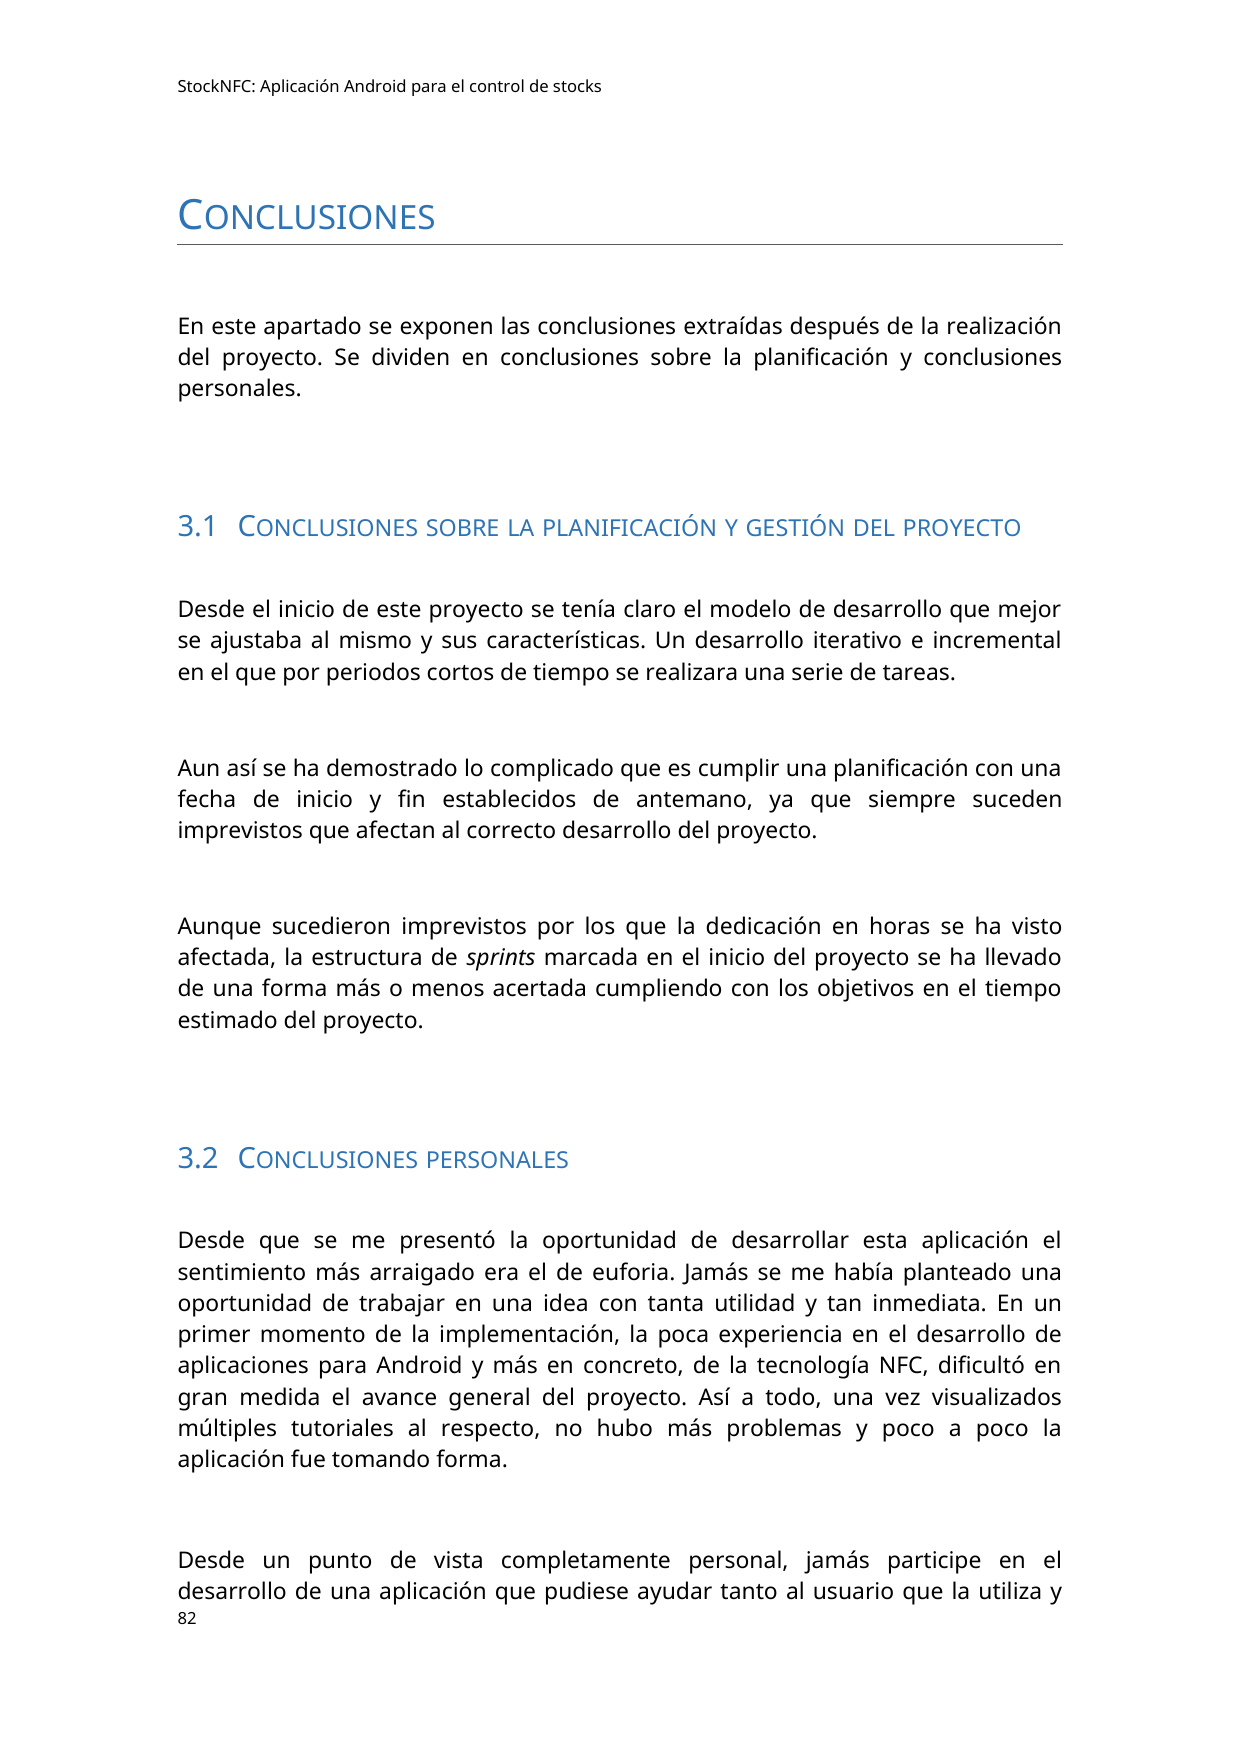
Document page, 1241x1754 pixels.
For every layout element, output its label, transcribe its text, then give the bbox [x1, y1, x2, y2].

subtitle Conclusiones sobre la planificación y gestión del proyecto [177, 506, 1063, 545]
text Aunque sucedieron imprevistos por los que la dedicación en horas se ha visto afectada, la estructura de sprints marcada en el inicio del proyecto se ha llevado de una forma más o menos acertada cumpliendo con los objetivos en el tiempo estimado del proyecto. [177, 910, 1063, 1035]
text Desde que se me presentó la oportunidad de desarrollar esta aplicación el sentimiento más arraigado era el de euforia. Jamás se me había planteado una oportunidad de trabajar en una idea con tanta utilidad y tan inmediata. En un primer momento de la implementación, la poca experiencia en el desarrollo de aplicaciones para Android y más en concreto, de la tecnología NFC, dificultó en gran medida el avance general del proyecto. Así a todo, una vez visualizados múltiples tutoriales al respecto, no hubo más problemas y poco a poco la aplicación fue tomando forma. [177, 1224, 1063, 1474]
text Desde el inicio de este proyecto se tenía claro el modelo de desarrollo que mejor se ajustaba al mismo y sus características. Un desarrollo iterativo e incremental en el que por periodos cortos de tiempo se realizara una serie de tareas. [177, 593, 1063, 687]
text Desde un punto de vista completamente personal, jamás participe en el desarrollo de una aplicación que pudiese ayudar tanto al usuario que la utiliza y [177, 1544, 1063, 1606]
subtitle Conclusiones [177, 185, 1063, 244]
text En este apartado se exponen las conclusiones extraídas después de la realización del proyecto. Se dividen en conclusiones sobre la planificación y conclusiones personales. [177, 310, 1063, 403]
text Aun así se ha demostrado lo complicado que es cumplir una planificación con una fecha de inicio y fin establecidos de antemano, ya que siempre suceden imprevistos que afectan al correcto desarrollo del proyecto. [177, 751, 1063, 845]
subtitle Conclusiones personales [177, 1137, 1063, 1177]
